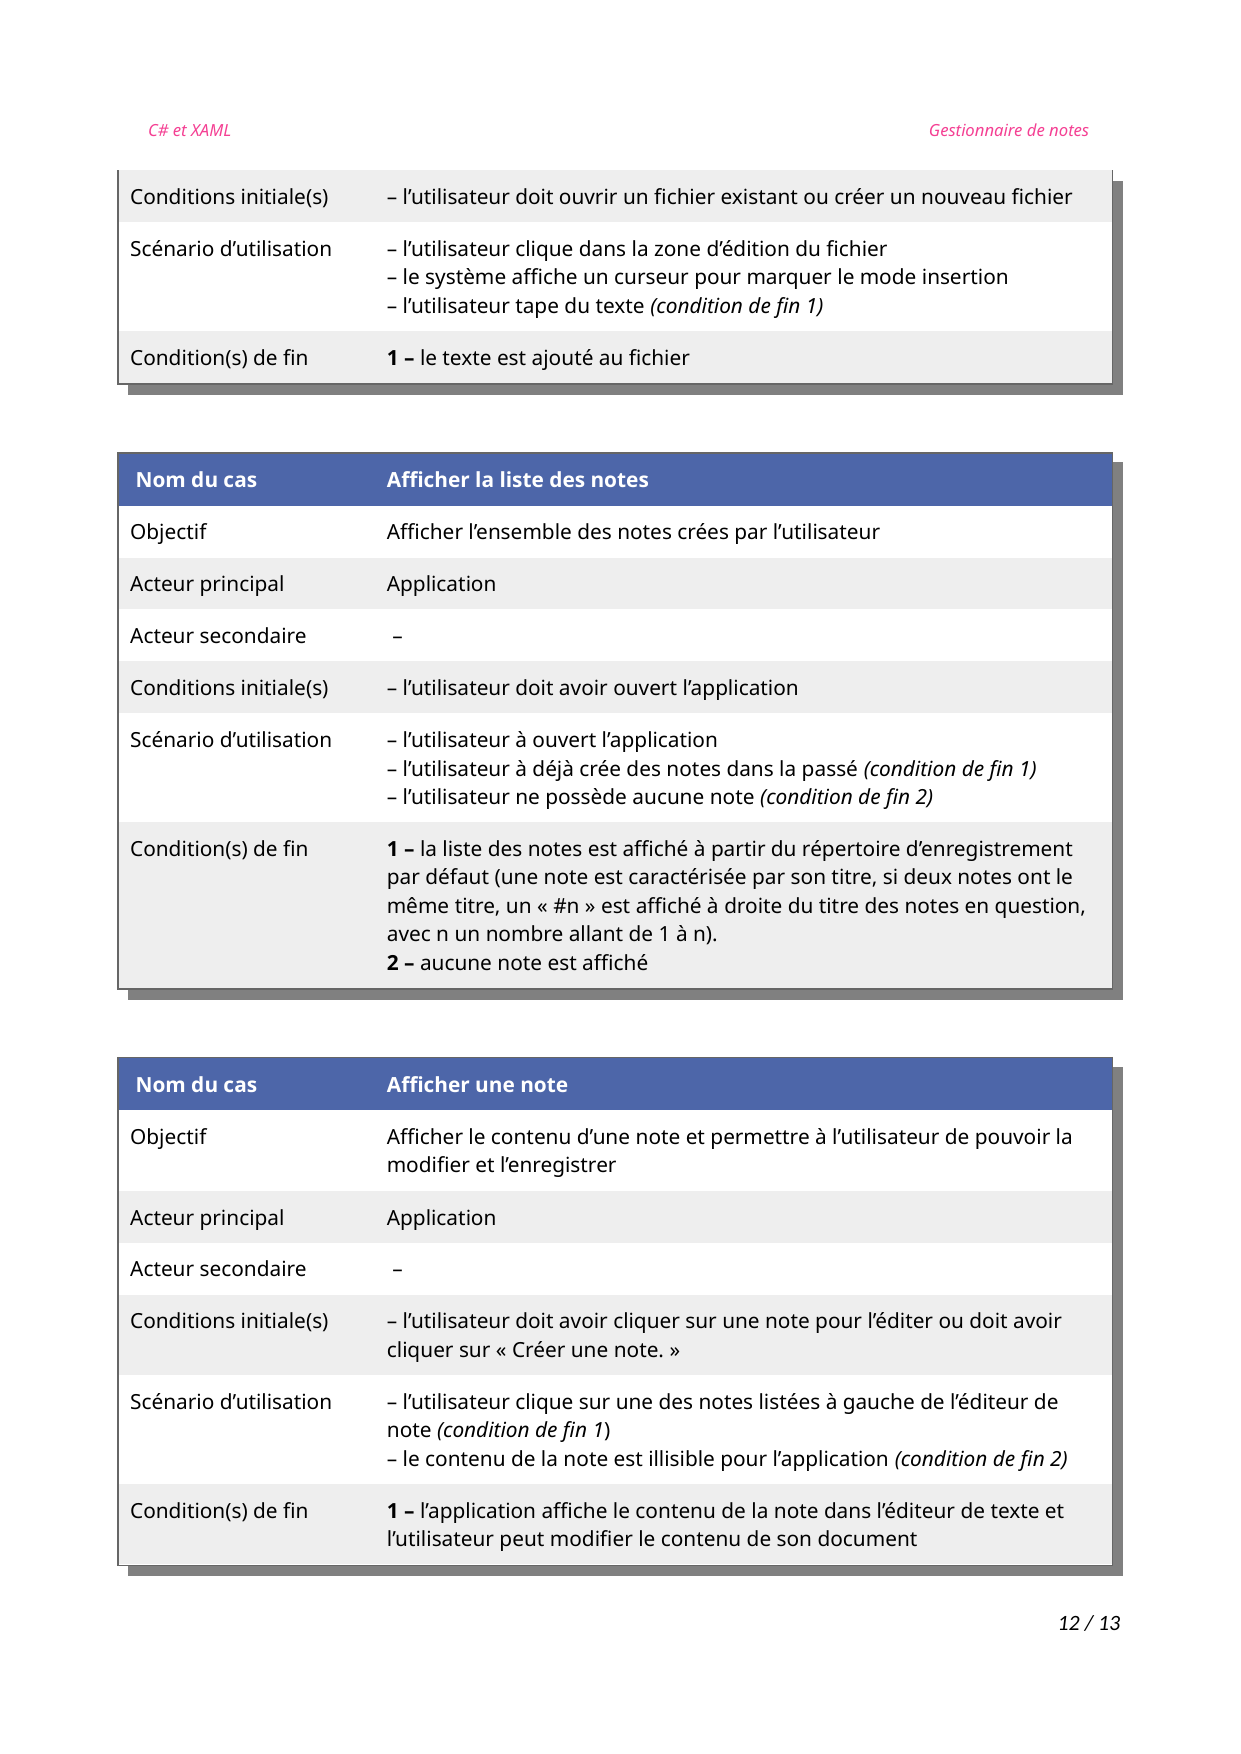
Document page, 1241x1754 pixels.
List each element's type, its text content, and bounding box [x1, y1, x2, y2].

table_cell Application [375, 558, 1112, 609]
table_header Nom du cas [119, 454, 375, 506]
table_cell Conditions initiale(s) [119, 170, 375, 222]
table_cell 1 – le texte est ajouté au fichier [375, 331, 1112, 383]
table_cell – l’utilisateur clique sur une des notes listées à gauche de l’éditeur de note (condition de fin 1) – le contenu de la note est illisible pour l’application (condition de fin 2) [375, 1375, 1112, 1484]
table_header Afficher la liste des notes [375, 454, 1112, 506]
table_cell – [375, 1243, 1112, 1295]
table_cell Condition(s) de fin [119, 1484, 375, 1564]
table_cell Acteur secondaire [119, 610, 375, 661]
table_cell Application [375, 1191, 1112, 1243]
table_cell – l’utilisateur doit ouvrir un fichier existant ou créer un nouveau fichier [375, 170, 1112, 222]
table_cell – l’utilisateur clique dans la zone d’édition du fichier – le système affiche un curseur pour marquer le mode insertion – l’utilisateur tape du texte (condition de fin 1) [375, 222, 1112, 331]
table_cell Acteur secondaire [119, 1243, 375, 1295]
table_cell 1 – la liste des notes est affiché à partir du répertoire d’enregistrement par défaut (une note est caractérisée par son titre, si deux notes ont le même titre, un « #n » est affiché à droite du titre des notes en question, avec n un nombre allant de 1 à n). 2 – aucune note est affiché [375, 822, 1112, 988]
table_cell – l’utilisateur doit avoir ouvert l’application [375, 661, 1112, 713]
table_cell Scénario d’utilisation [119, 714, 375, 822]
table_cell Scénario d’utilisation [119, 222, 375, 331]
table_cell – [375, 610, 1112, 661]
table_cell Afficher l’ensemble des notes crées par l’utilisateur [375, 506, 1112, 557]
table_cell Condition(s) de fin [119, 331, 375, 383]
table_cell – l’utilisateur à ouvert l’application – l’utilisateur à déjà crée des notes dans la passé (condition de fin 1) – l’utilisateur ne possède aucune note (condition de fin 2) [375, 714, 1112, 822]
table_cell Condition(s) de fin [119, 822, 375, 988]
table_cell Afficher le contenu d’une note et permettre à l’utilisateur de pouvoir la modifier et l’enregistrer [375, 1110, 1112, 1191]
table_cell Conditions initiale(s) [119, 1295, 375, 1375]
table_cell Scénario d’utilisation [119, 1375, 375, 1484]
table_cell 1 – l’application affiche le contenu de la note dans l’éditeur de texte et l’utilisateur peut modifier le contenu de son document [375, 1484, 1112, 1564]
table_cell Acteur principal [119, 558, 375, 609]
table_header Afficher une note [375, 1058, 1112, 1110]
table_cell Objectif [119, 506, 375, 557]
table_cell Objectif [119, 1110, 375, 1191]
table_cell – l’utilisateur doit avoir cliquer sur une note pour l’éditer ou doit avoir cliquer sur « Créer une note. » [375, 1295, 1112, 1375]
table_header Nom du cas [119, 1058, 375, 1110]
table_cell Conditions initiale(s) [119, 661, 375, 713]
table_cell Acteur principal [119, 1191, 375, 1243]
